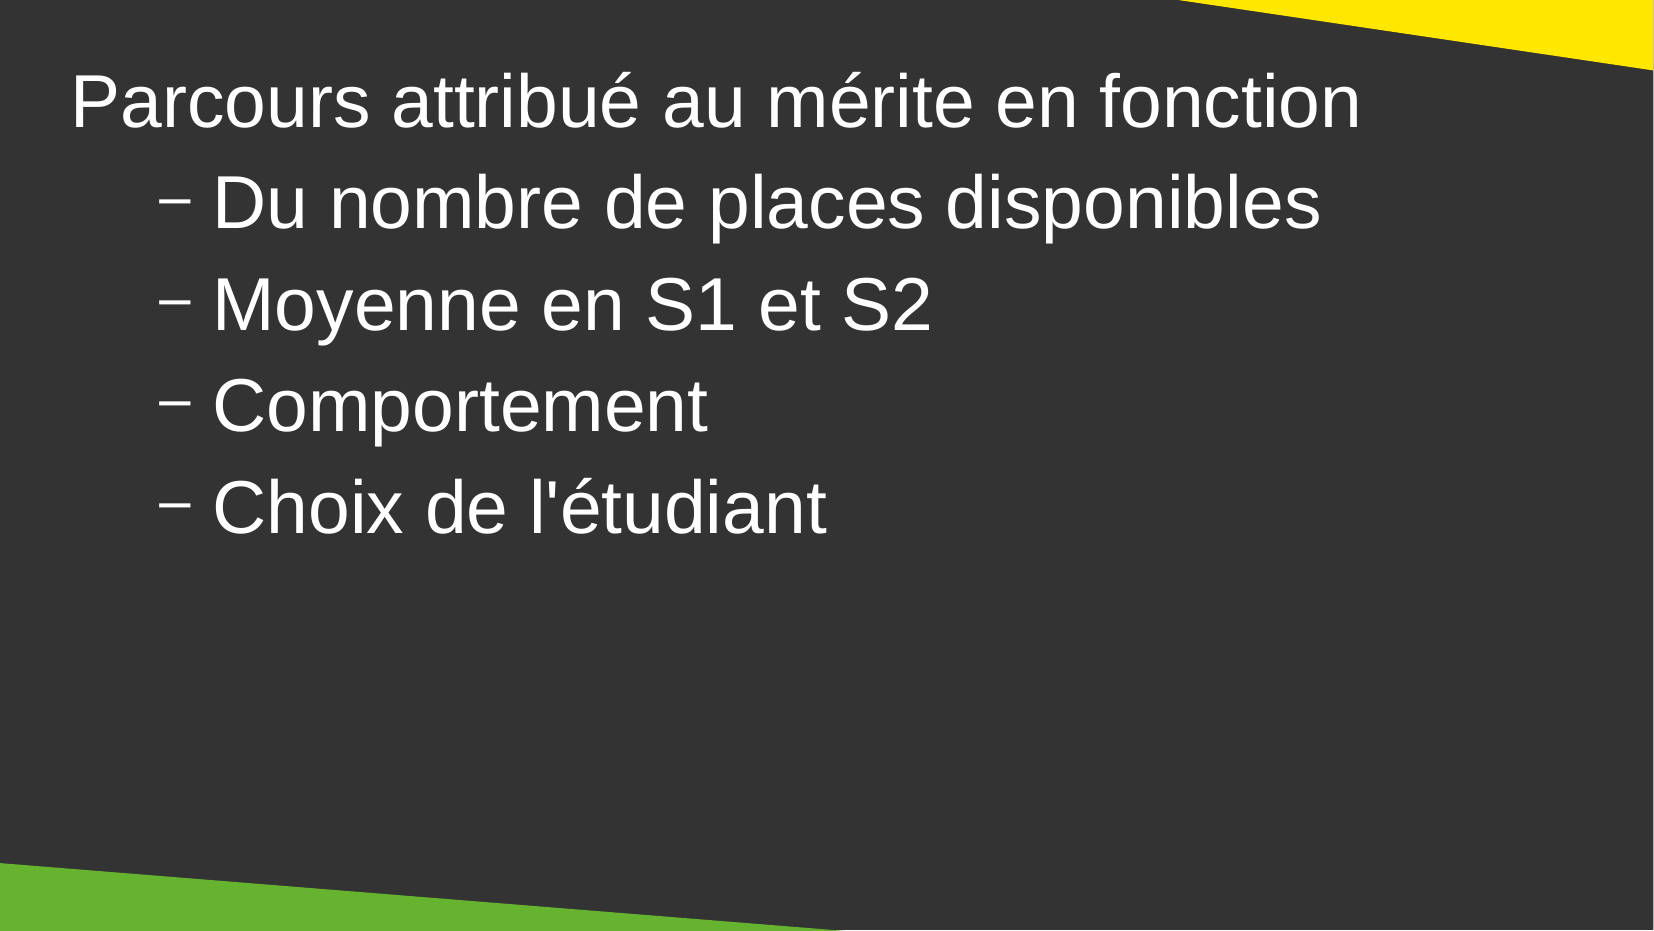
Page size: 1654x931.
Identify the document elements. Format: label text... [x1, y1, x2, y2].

list Parcours attribué au mérite en fonction Du nombre de places disponibles Moyenne en S1 et S2 Comportement Choix de l'étudiant [70, 59, 1595, 650]
text_box [1178, 0, 1654, 71]
text_box [0, 863, 846, 931]
